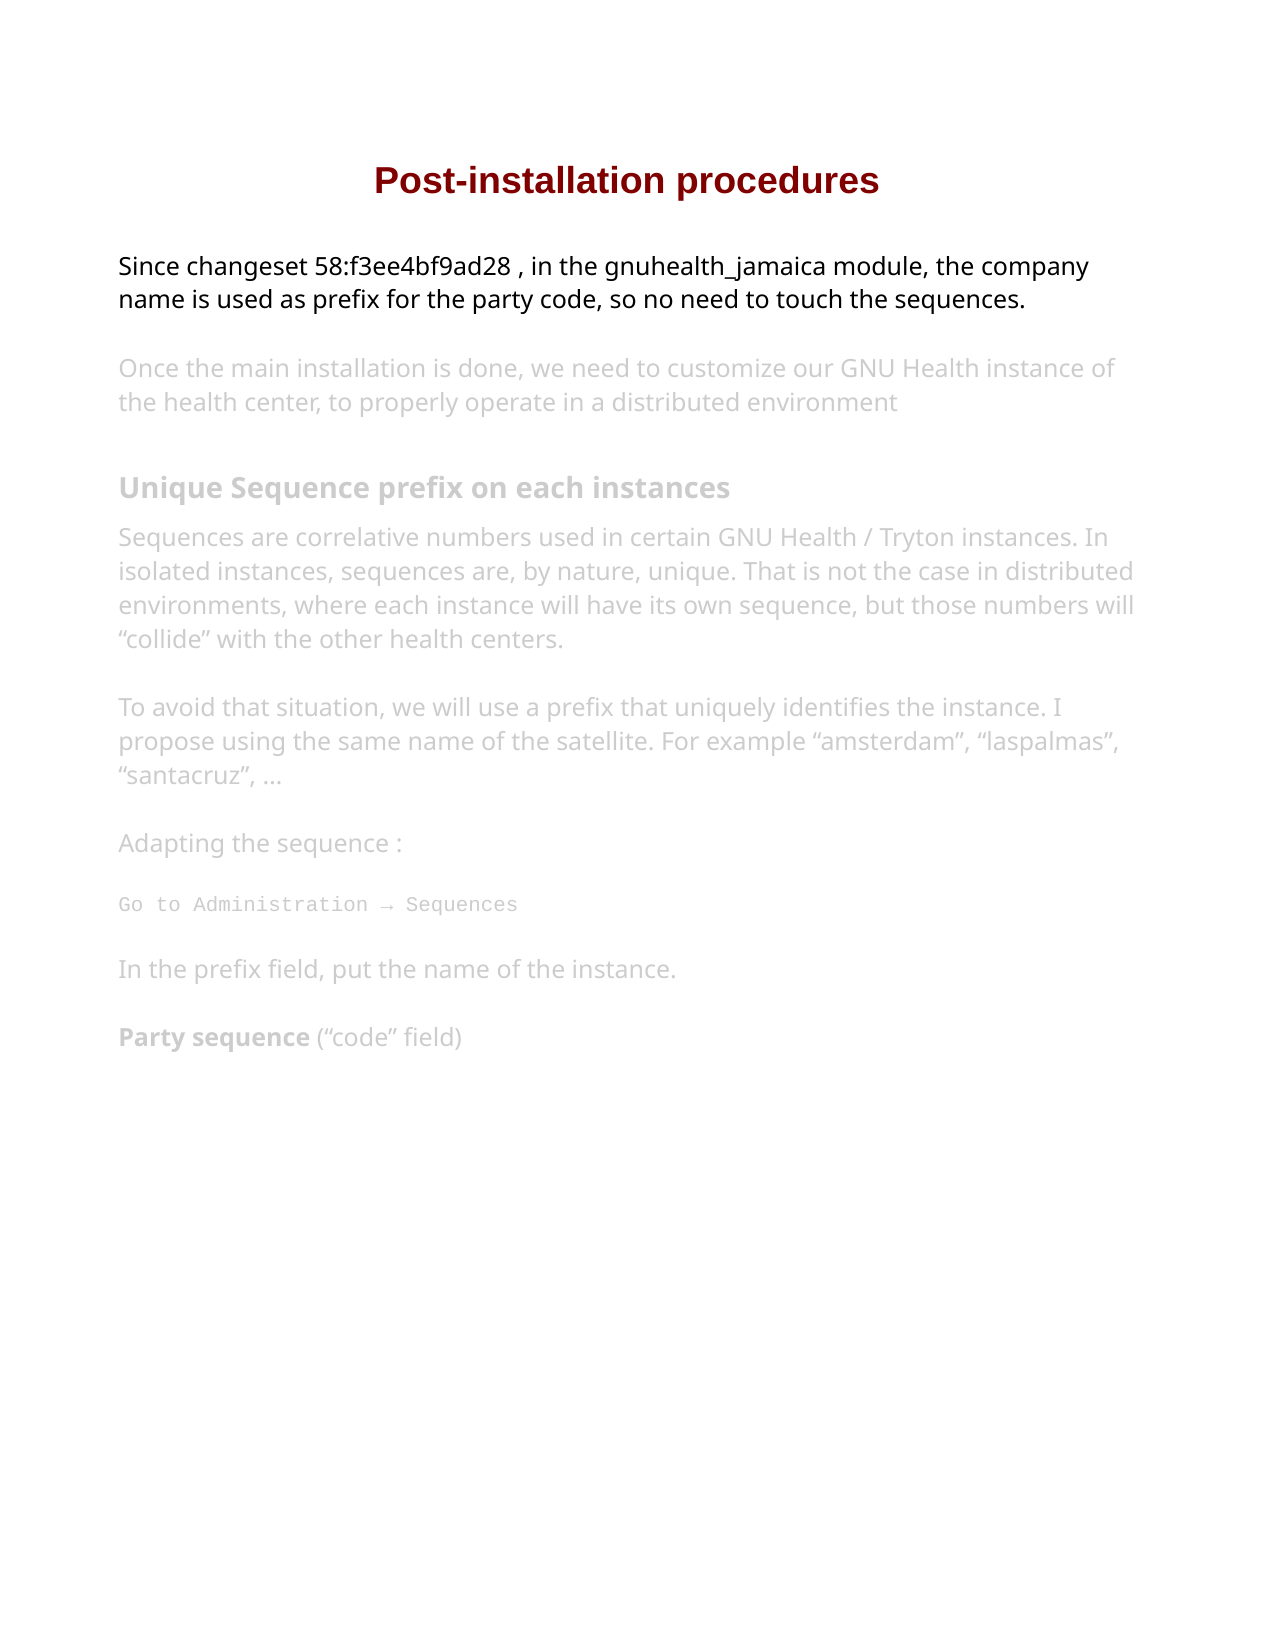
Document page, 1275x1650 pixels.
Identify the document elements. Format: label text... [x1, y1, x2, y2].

text In the prefix field, put the name of the instance. [118, 952, 1157, 986]
text Sequences are correlative numbers used in certain GNU Health / Tryton instances. In isolated instances, sequences are, by nature, unique. That is not the case in distributed environments, where each instance will have its own sequence, but those numbers will “collide” with the other health centers. [118, 519, 1157, 656]
text Party sequence (“code” field) [118, 1020, 1157, 1054]
subtitle Unique Sequence prefix on each instances [118, 467, 1157, 507]
subtitle Post-installation procedures [118, 158, 1157, 202]
text Go to Administration → Sequences [118, 894, 1157, 918]
text To avoid that situation, we will use a prefix that uniquely identifies the instance. I propose using the same name of the satellite. For example “amsterdam”, “laspalmas”, “santacruz”, … [118, 689, 1157, 792]
text Adapting the sequence : [118, 826, 1157, 860]
text Since changeset 58:f3ee4bf9ad28 , in the gnuhealth_jamaica module, the company name is used as prefix for the party code, so no need to touch the sequences. [118, 248, 1157, 316]
text Once the main installation is done, we need to customize our GNU Health instance of the health center, to properly operate in a distributed environment [118, 350, 1157, 418]
